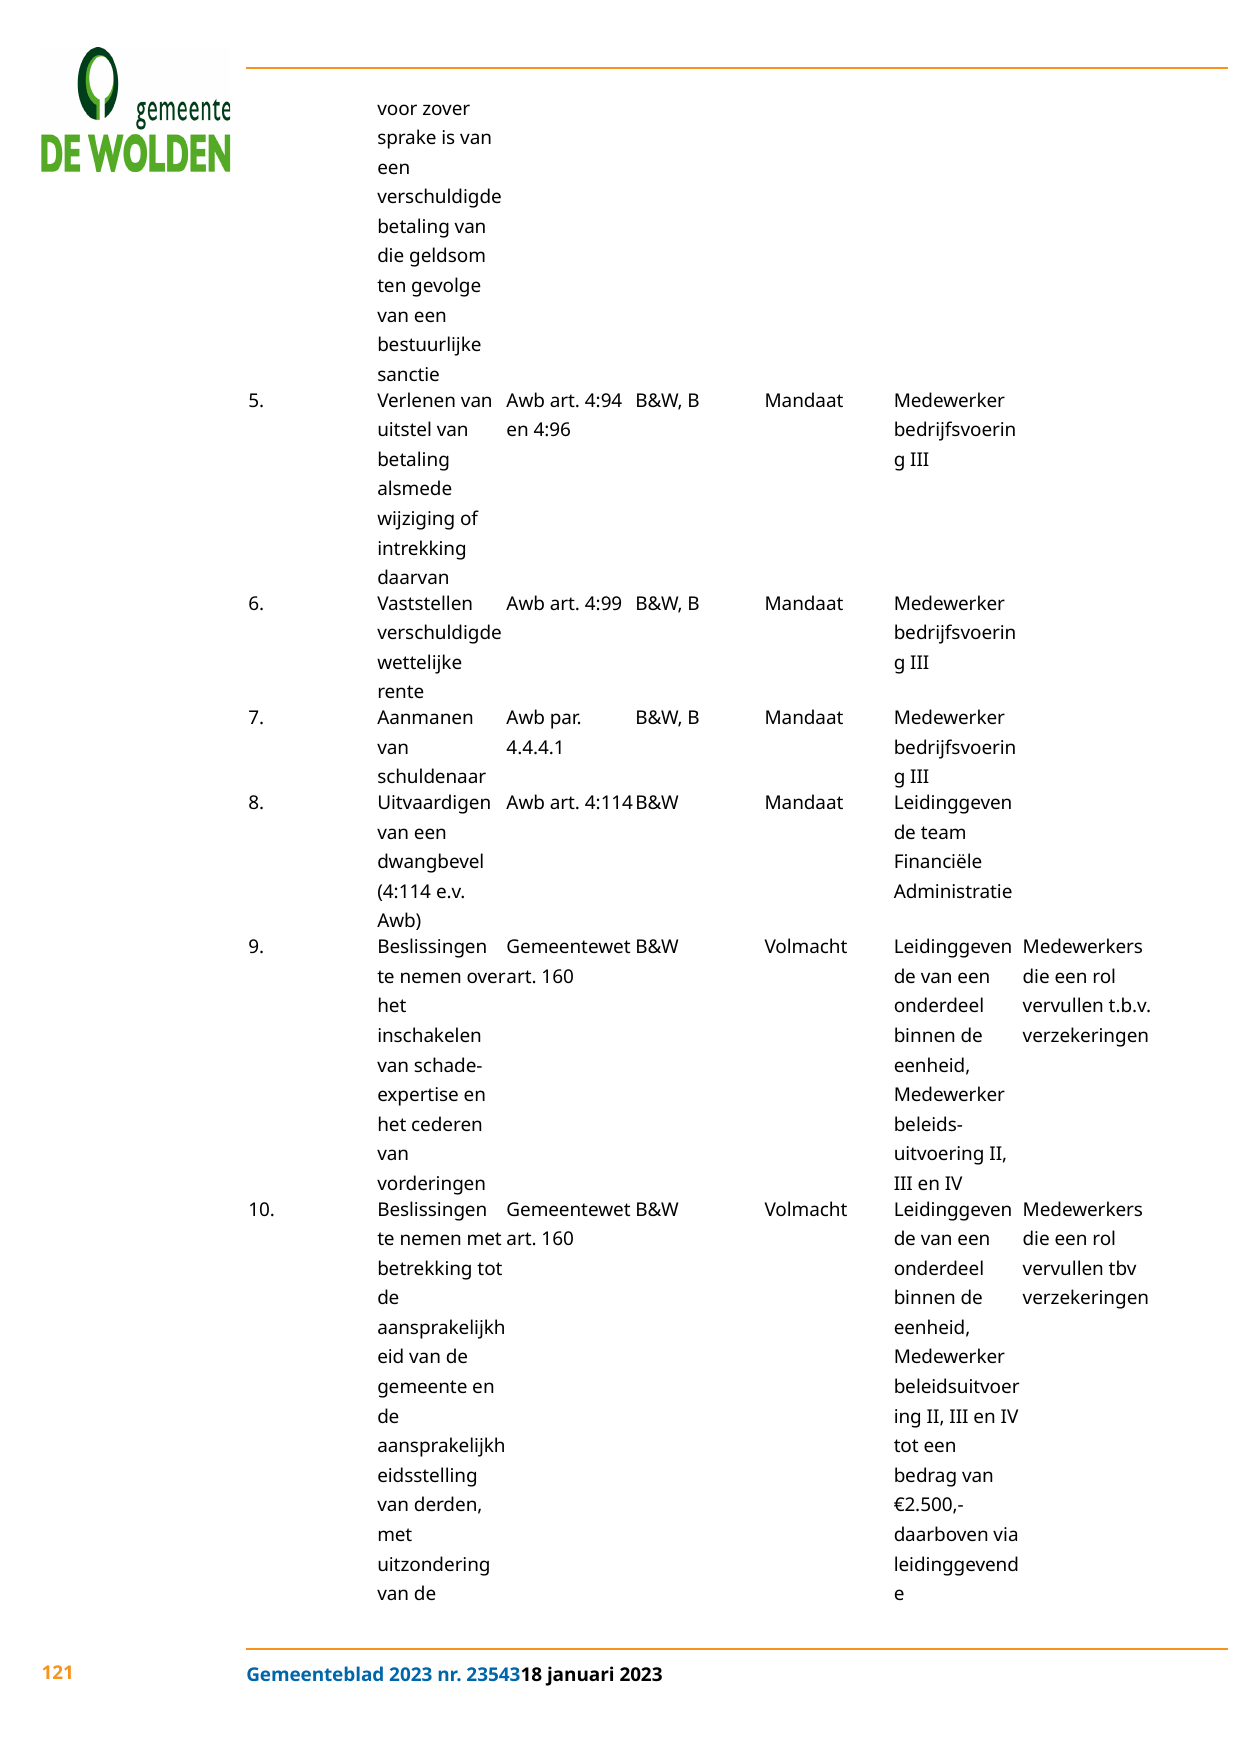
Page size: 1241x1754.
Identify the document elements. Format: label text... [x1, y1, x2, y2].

table_cell Leidinggevende van een onderdeel binnen de eenheid, Medewerker beleids-uitvoering II, III en IV [894, 934, 1022, 1196]
table_cell voor zover sprake is van een verschuldigde betaling van die geldsom ten gevolge van een bestuurlijke sanctie [377, 95, 506, 387]
table_cell [1023, 705, 1152, 789]
table_cell [248, 95, 377, 387]
table_cell Mandaat [764, 590, 893, 704]
table_cell [1023, 387, 1152, 590]
table_cell Mandaat [764, 789, 893, 933]
table_cell Aanmanen van schuldenaar [377, 705, 506, 789]
table_cell [1023, 590, 1152, 704]
table_cell [248, 705, 377, 789]
table_cell B&W [635, 1196, 764, 1606]
table_cell Awb art. 4:114 [506, 789, 635, 933]
table_cell Volmacht [764, 934, 893, 1196]
table_cell [764, 95, 893, 387]
table_cell Beslissingen te nemen met betrekking tot de aansprakelijkheid van de gemeente en de aansprakelijkheidsstelling van derden, met uitzondering van de [377, 1196, 506, 1606]
table_cell Gemeentewet art. 160 [506, 1196, 635, 1606]
table_cell Mandaat [764, 387, 893, 590]
picture [41, 47, 231, 172]
table_cell B&W [635, 789, 764, 933]
table_cell Awb art. 4:99 [506, 590, 635, 704]
table_cell Verlenen van uitstel van betaling alsmede wijziging of intrekking daarvan [377, 387, 506, 590]
table_cell Beslissingen te nemen over het inschakelen van schade-expertise en het cederen van vorderingen [377, 934, 506, 1196]
table_cell [248, 789, 377, 933]
table_cell Medewerker bedrijfsvoering III [894, 590, 1022, 704]
table_cell [248, 590, 377, 704]
table_cell Uitvaardigen van een dwangbevel (4:114 e.v. Awb) [377, 789, 506, 933]
table_cell [248, 387, 377, 590]
table_cell Medewerker bedrijfsvoering III [894, 705, 1022, 789]
table_cell B&W, B [635, 705, 764, 789]
table_cell Volmacht [764, 1196, 893, 1606]
table_cell [635, 95, 764, 387]
table_cell Mandaat [764, 705, 893, 789]
table_cell [248, 1196, 377, 1606]
table_cell Medewerkers die een rol vervullen tbv verzekeringen [1023, 1196, 1152, 1606]
table_cell [894, 95, 1022, 387]
table_cell Medewerker bedrijfsvoering III [894, 387, 1022, 590]
table_cell B&W, B [635, 590, 764, 704]
table_cell [1023, 95, 1152, 387]
table_cell Awb art. 4:94 en 4:96 [506, 387, 635, 590]
table_cell Medewerkers die een rol vervullen t.b.v. verzekeringen [1023, 934, 1152, 1196]
table_cell B&W, B [635, 387, 764, 590]
table_cell [248, 934, 377, 1196]
table_cell Vaststellen verschuldigde wettelijke rente [377, 590, 506, 704]
table_cell [1023, 789, 1152, 933]
table_cell [506, 95, 635, 387]
table_cell Leidinggevende van een onderdeel binnen de eenheid, Medewerker beleidsuitvoering II, III en IV tot een bedrag van €2.500,- daarboven via leidinggevende [894, 1196, 1022, 1606]
table_cell Leidinggevende team Financiële Administratie [894, 789, 1022, 933]
table_cell Awb par. 4.4.4.1 [506, 705, 635, 789]
table_cell Gemeentewet art. 160 [506, 934, 635, 1196]
table_cell B&W [635, 934, 764, 1196]
